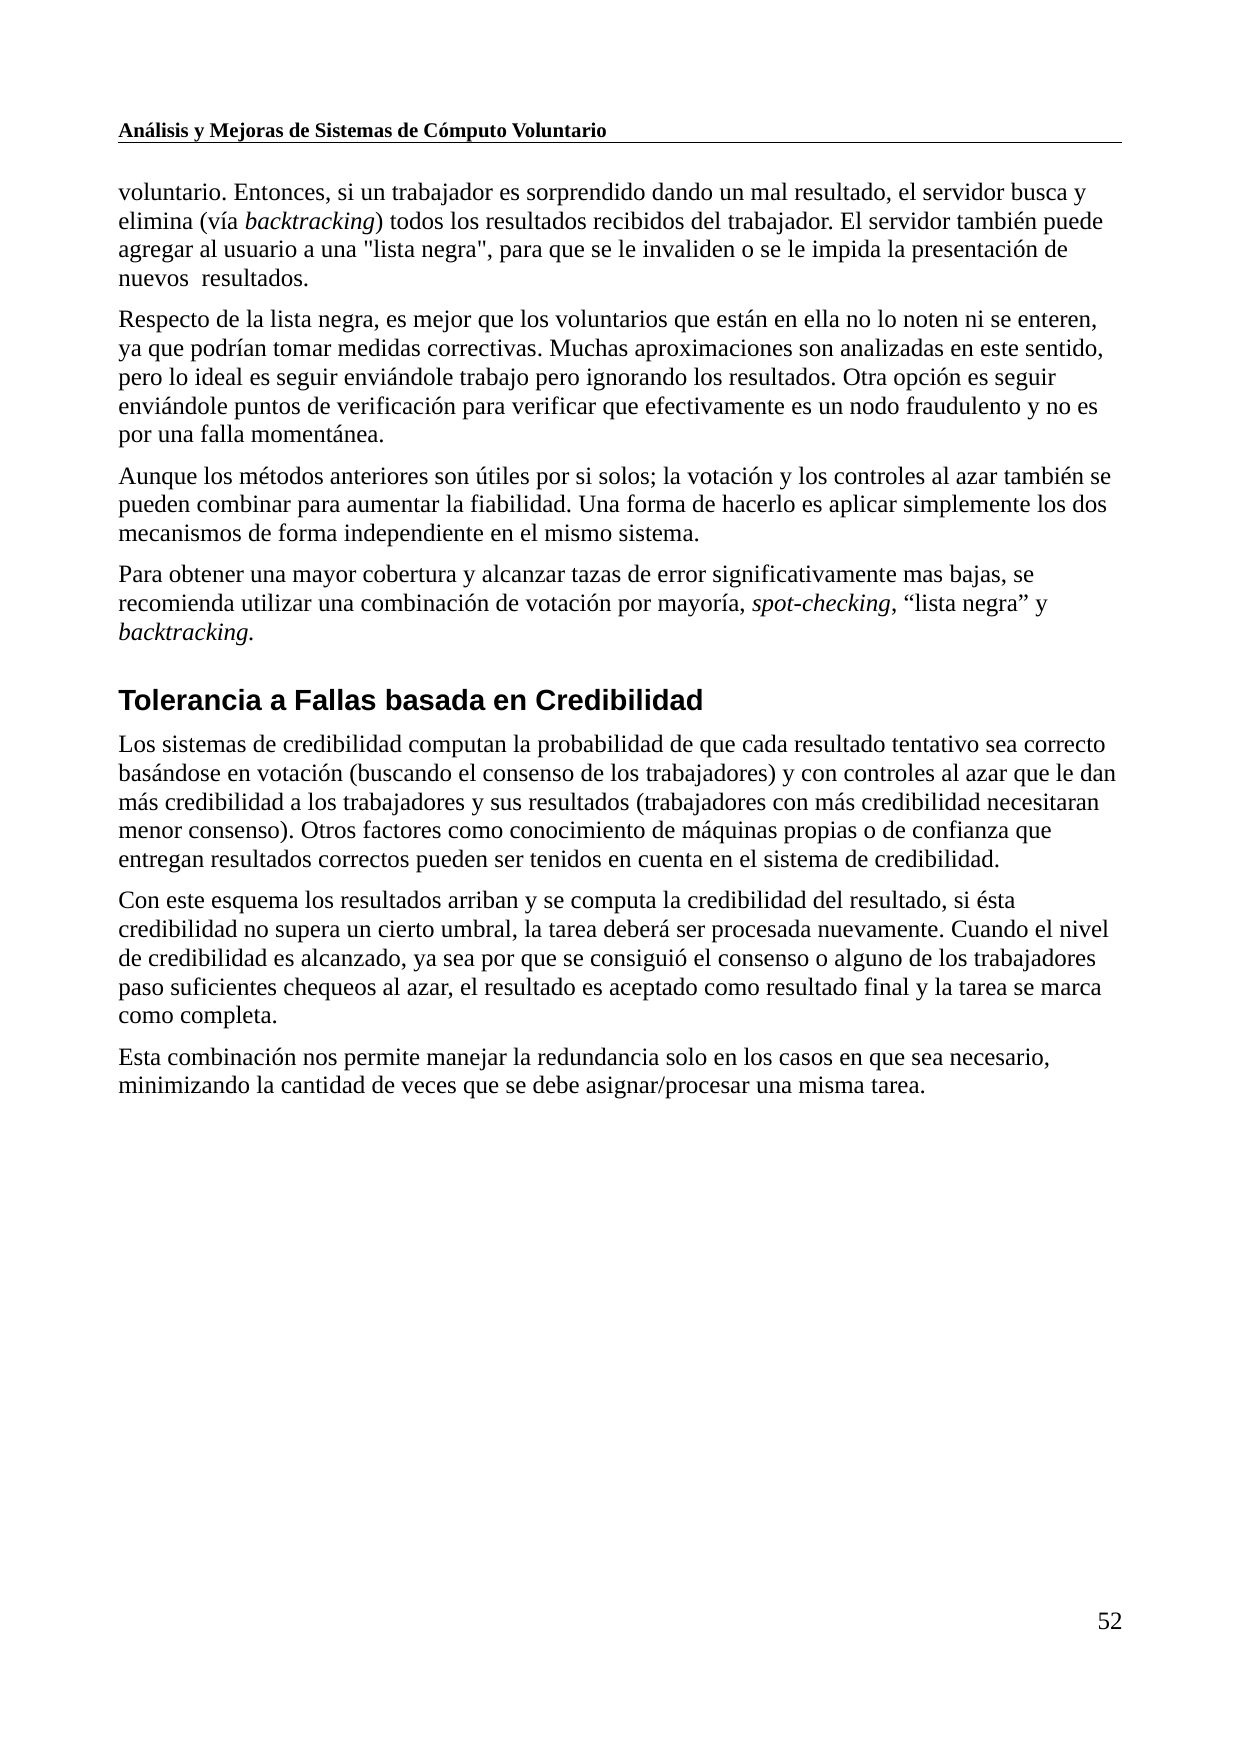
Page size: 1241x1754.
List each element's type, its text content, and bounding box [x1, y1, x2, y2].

text voluntario. Entonces, si un trabajador es sorprendido dando un mal resultado, el servidor busca y elimina (vía backtracking) todos los resultados recibidos del trabajador. El servidor también puede agregar al usuario a una "lista negra", para que se le invaliden o se le impida la presentación de nuevos resultados. [118, 177, 1122, 292]
text Respecto de la lista negra, es mejor que los voluntarios que están en ella no lo noten ni se enteren, ya que podrían tomar medidas correctivas. Muchas aproximaciones son analizadas en este sentido, pero lo ideal es seguir enviándole trabajo pero ignorando los resultados. Otra opción es seguir enviándole puntos de verificación para verificar que efectivamente es un nodo fraudulento y no es por una falla momentánea. [118, 304, 1122, 448]
text Esta combinación nos permite manejar la redundancia solo en los casos en que sea necesario, minimizando la cantidad de veces que se debe asignar/procesar una misma tarea. [118, 1042, 1122, 1099]
subtitle Tolerancia a Fallas basada en Credibilidad [118, 683, 1122, 717]
text Con este esquema los resultados arriban y se computa la credibilidad del resultado, si ésta credibilidad no supera un cierto umbral, la tarea deberá ser procesada nuevamente. Cuando el nivel de credibilidad es alcanzado, ya sea por que se consiguió el consenso o alguno de los trabajadores paso suficientes chequeos al azar, el resultado es aceptado como resultado final y la tarea se marca como completa. [118, 886, 1122, 1029]
text Los sistemas de credibilidad computan la probabilidad de que cada resultado tentativo sea correcto basándose en votación (buscando el consenso de los trabajadores) y con controles al azar que le dan más credibilidad a los trabajadores y sus resultados (trabajadores con más credibilidad necesitaran menor consenso). Otros factores como conocimiento de máquinas propias o de confianza que entregan resultados correctos pueden ser tenidos en cuenta en el sistema de credibilidad. [118, 729, 1122, 873]
text Para obtener una mayor cobertura y alcanzar tazas de error significativamente mas bajas, se recomienda utilizar una combinación de votación por mayoría, spot-checking, “lista negra” y backtracking. [118, 559, 1122, 646]
text Aunque los métodos anteriores son útiles por si solos; la votación y los controles al azar también se pueden combinar para aumentar la fiabilidad. Una forma de hacerlo es aplicar simplemente los dos mecanismos de forma independiente en el mismo sistema. [118, 461, 1122, 547]
